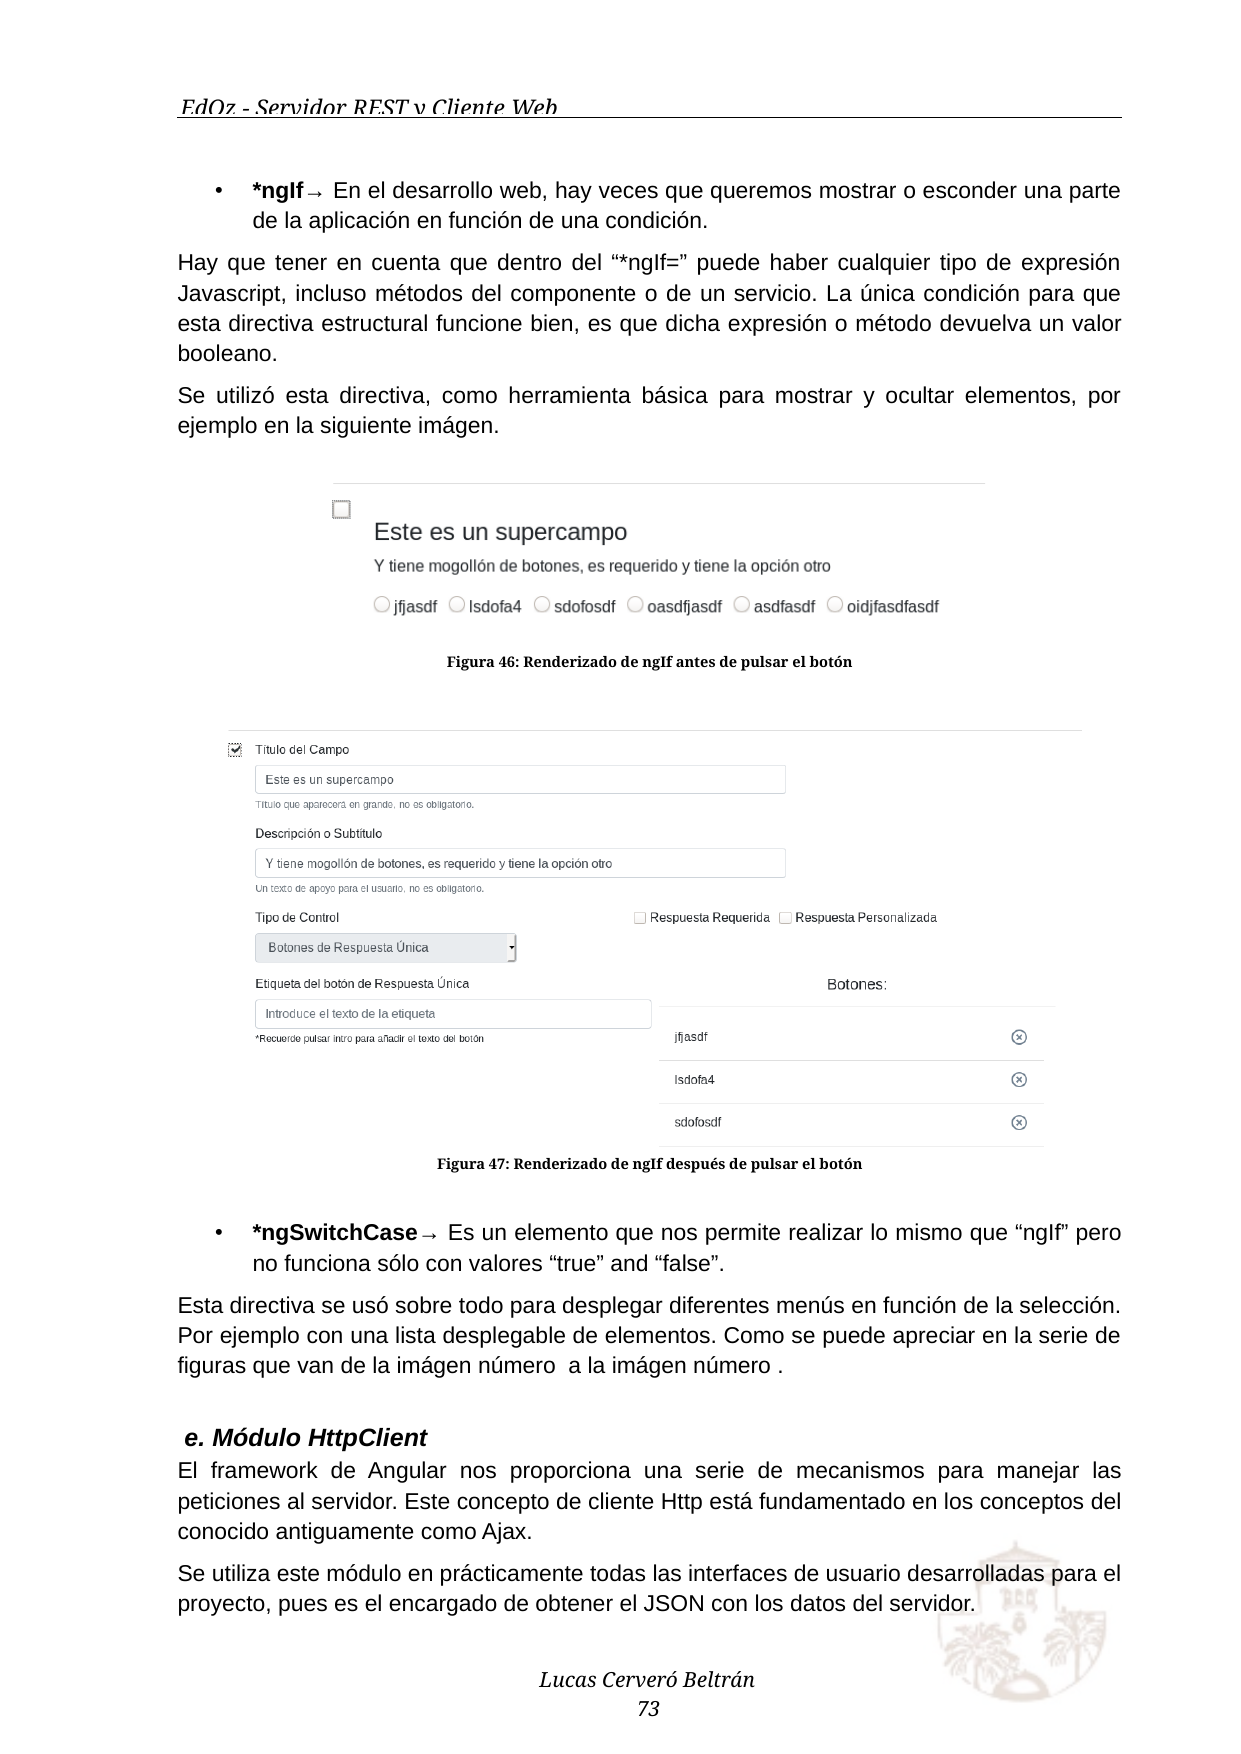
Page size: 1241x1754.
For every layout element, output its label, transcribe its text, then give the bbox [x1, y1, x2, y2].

text Se utilizó esta directiva, como herramienta básica para mostrar y ocultar elementos, por ejemplo en la siguiente imágen. [177, 382, 1122, 438]
picture [208, 725, 1092, 1150]
text Figura 46: Renderizado de ngIf antes de pulsar el botón [314, 648, 985, 672]
text Se utiliza este módulo en prácticamente todas las interfaces de usuario desarrolladas para el proyecto, pues es el encargado de obtener el JSON con los datos del servidor. [177, 1560, 1122, 1616]
picture [314, 483, 986, 648]
list *ngIf→ En el desarrollo web, hay veces que queremos mostrar o esconder una parte de la aplicación en función de una condición. [215, 177, 1122, 234]
list Módulo HttpClient [177, 1423, 1122, 1451]
text Hay que tener en cuenta que dentro del “*ngIf=” puede haber cualquier tipo de expresión Javascript, incluso métodos del componente o de un servicio. La única condición para que esta directiva estructural funcione bien, es que dicha expresión o método devuelva un valor booleano. [177, 249, 1122, 366]
text Figura 47: Renderizado de ngIf después de pulsar el botón [208, 1150, 1091, 1173]
text Esta directiva se usó sobre todo para desplegar diferentes menús en función de la selección. Por ejemplo con una lista desplegable de elementos. Como se puede apreciar en la serie de figuras que van de la imágen número a la imágen número . [177, 1292, 1122, 1378]
list *ngSwitchCase→ Es un elemento que nos permite realizar lo mismo que “ngIf” pero no funciona sólo con valores “true” and “false”. [215, 1219, 1122, 1276]
text El framework de Angular nos proporciona una serie de mecanismos para manejar las peticiones al servidor. Este concepto de cliente Http está fundamentado en los conceptos del conocido antiguamente como Ajax. [177, 1457, 1122, 1544]
